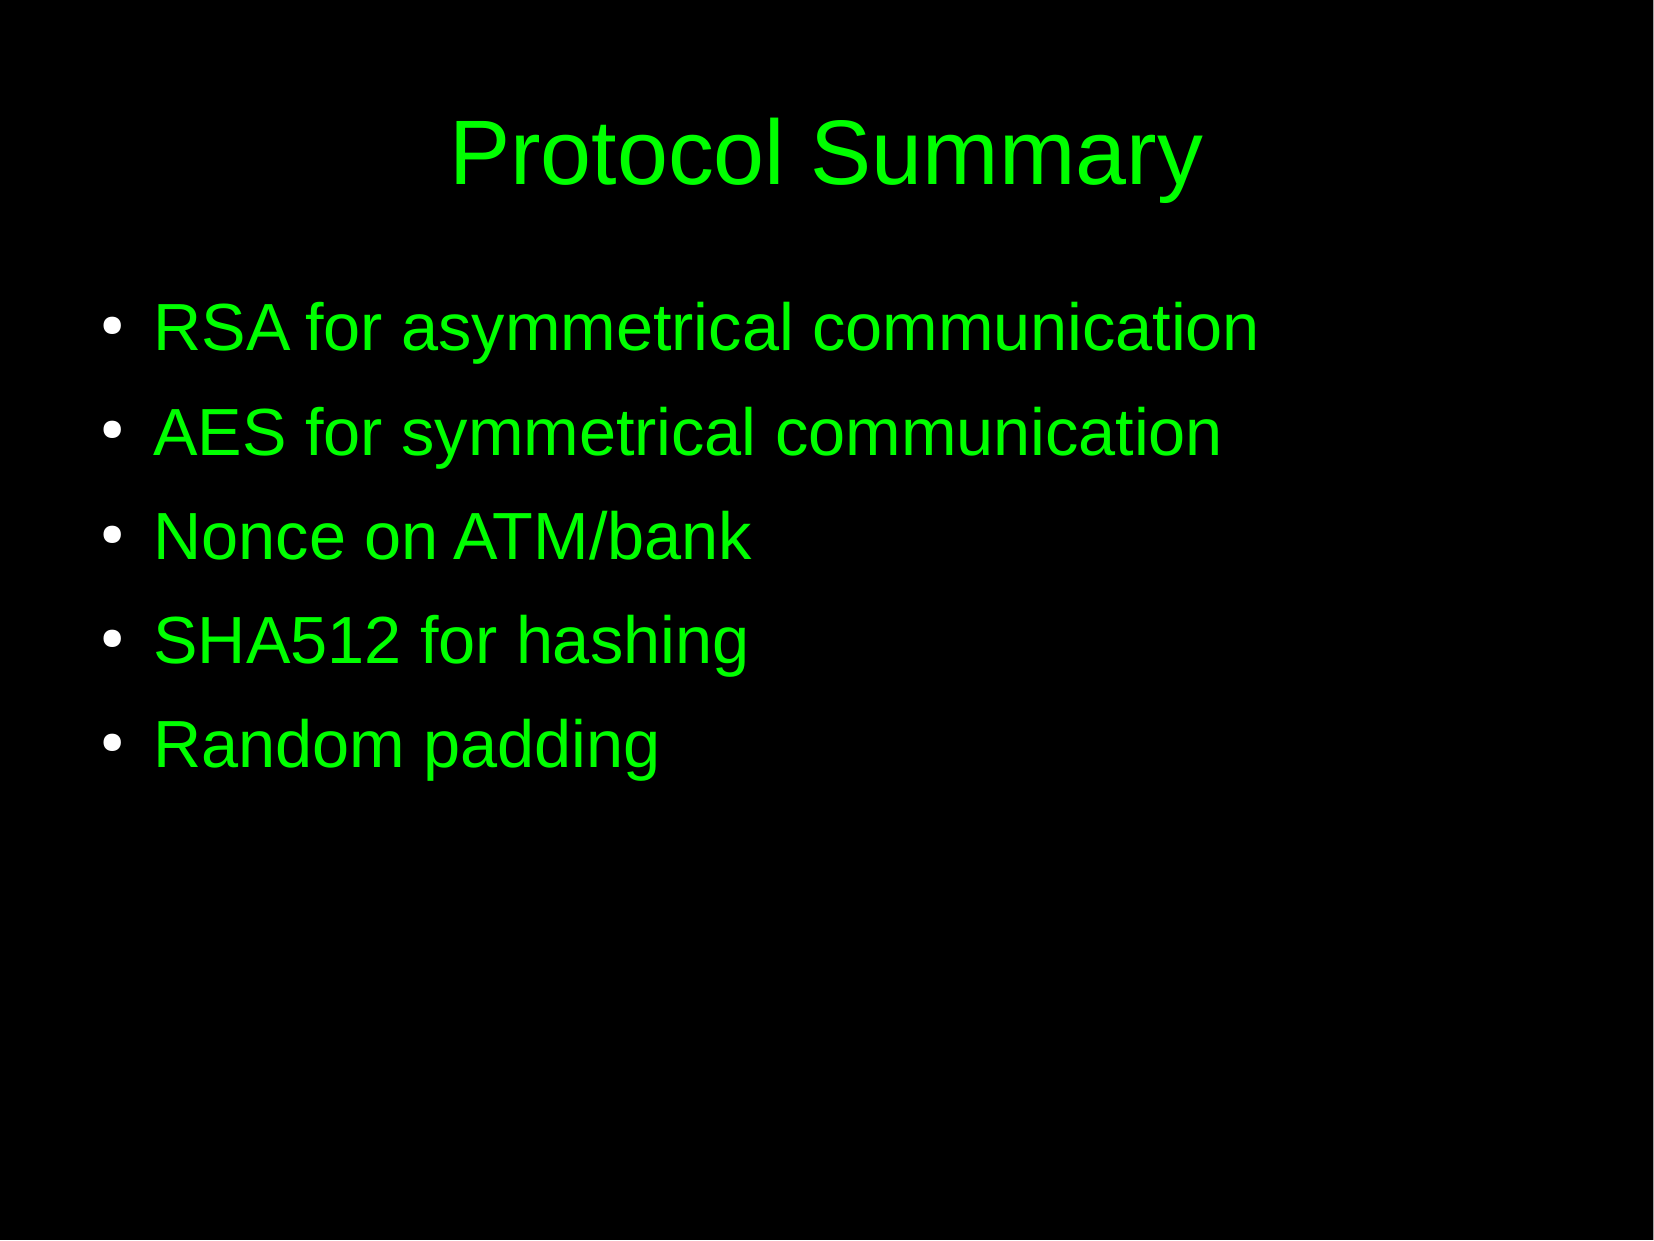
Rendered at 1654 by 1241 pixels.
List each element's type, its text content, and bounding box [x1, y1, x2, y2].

list RSA for asymmetrical communication AES for symmetrical communication Nonce on ATM/bank SHA512 for hashing Random padding [82, 290, 1538, 1010]
title Protocol Summary [82, 49, 1571, 257]
